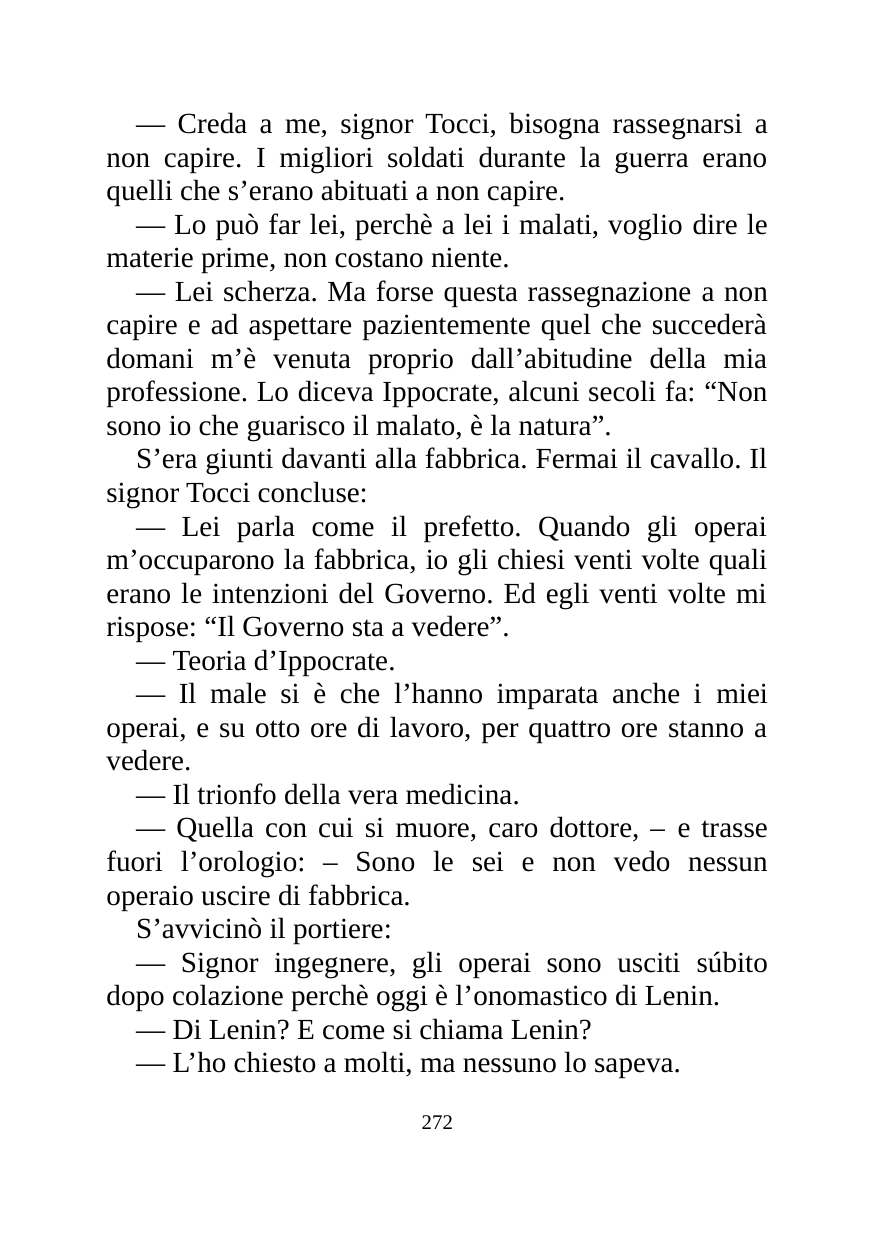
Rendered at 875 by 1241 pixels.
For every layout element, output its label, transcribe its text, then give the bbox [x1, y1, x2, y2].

text — Di Lenin? E come si chiama Lenin? [106, 1012, 768, 1045]
text — Quella con cui si muore, caro dottore, – e trasse fuori l’orologio: – Sono le sei e non vedo nessun operaio uscire di fabbrica. [106, 811, 768, 911]
text — Lei scherza. Ma forse questa rassegnazione a non capire e ad aspettare pazientemente quel che succederà domani m’è venuta proprio dall’abitudine della mia professione. Lo diceva Ippocrate, alcuni secoli fa: “Non sono io che guarisco il malato, è la natura”. [106, 274, 768, 442]
text — L’ho chiesto a molti, ma nessuno lo sapeva. [106, 1045, 768, 1079]
text — Signor ingegnere, gli operai sono usciti súbito dopo colazione perchè oggi è l’onomastico di Lenin. [106, 945, 768, 1012]
text — Creda a me, signor Tocci, bisogna rassegnarsi a non capire. I migliori soldati durante la guerra erano quelli che s’erano abituati a non capire. [106, 106, 768, 207]
text — Teoria d’Ippocrate. [106, 643, 768, 676]
text S’era giunti davanti alla fabbrica. Fermai il cavallo. Il signor Tocci concluse: [106, 442, 768, 509]
text — Lo può far lei, perchè a lei i malati, voglio dire le materie prime, non costano niente. [106, 207, 768, 274]
text — Lei parla come il prefetto. Quando gli operai m’occuparono la fabbrica, io gli chiesi venti volte quali erano le intenzioni del Governo. Ed egli venti volte mi rispose: “Il Governo sta a vedere”. [106, 509, 768, 643]
text S’avvicinò il portiere: [106, 911, 768, 945]
text — Il male si è che l’hanno imparata anche i miei operai, e su otto ore di lavoro, per quattro ore stanno a vedere. [106, 676, 768, 777]
text — Il trionfo della vera medicina. [106, 777, 768, 811]
